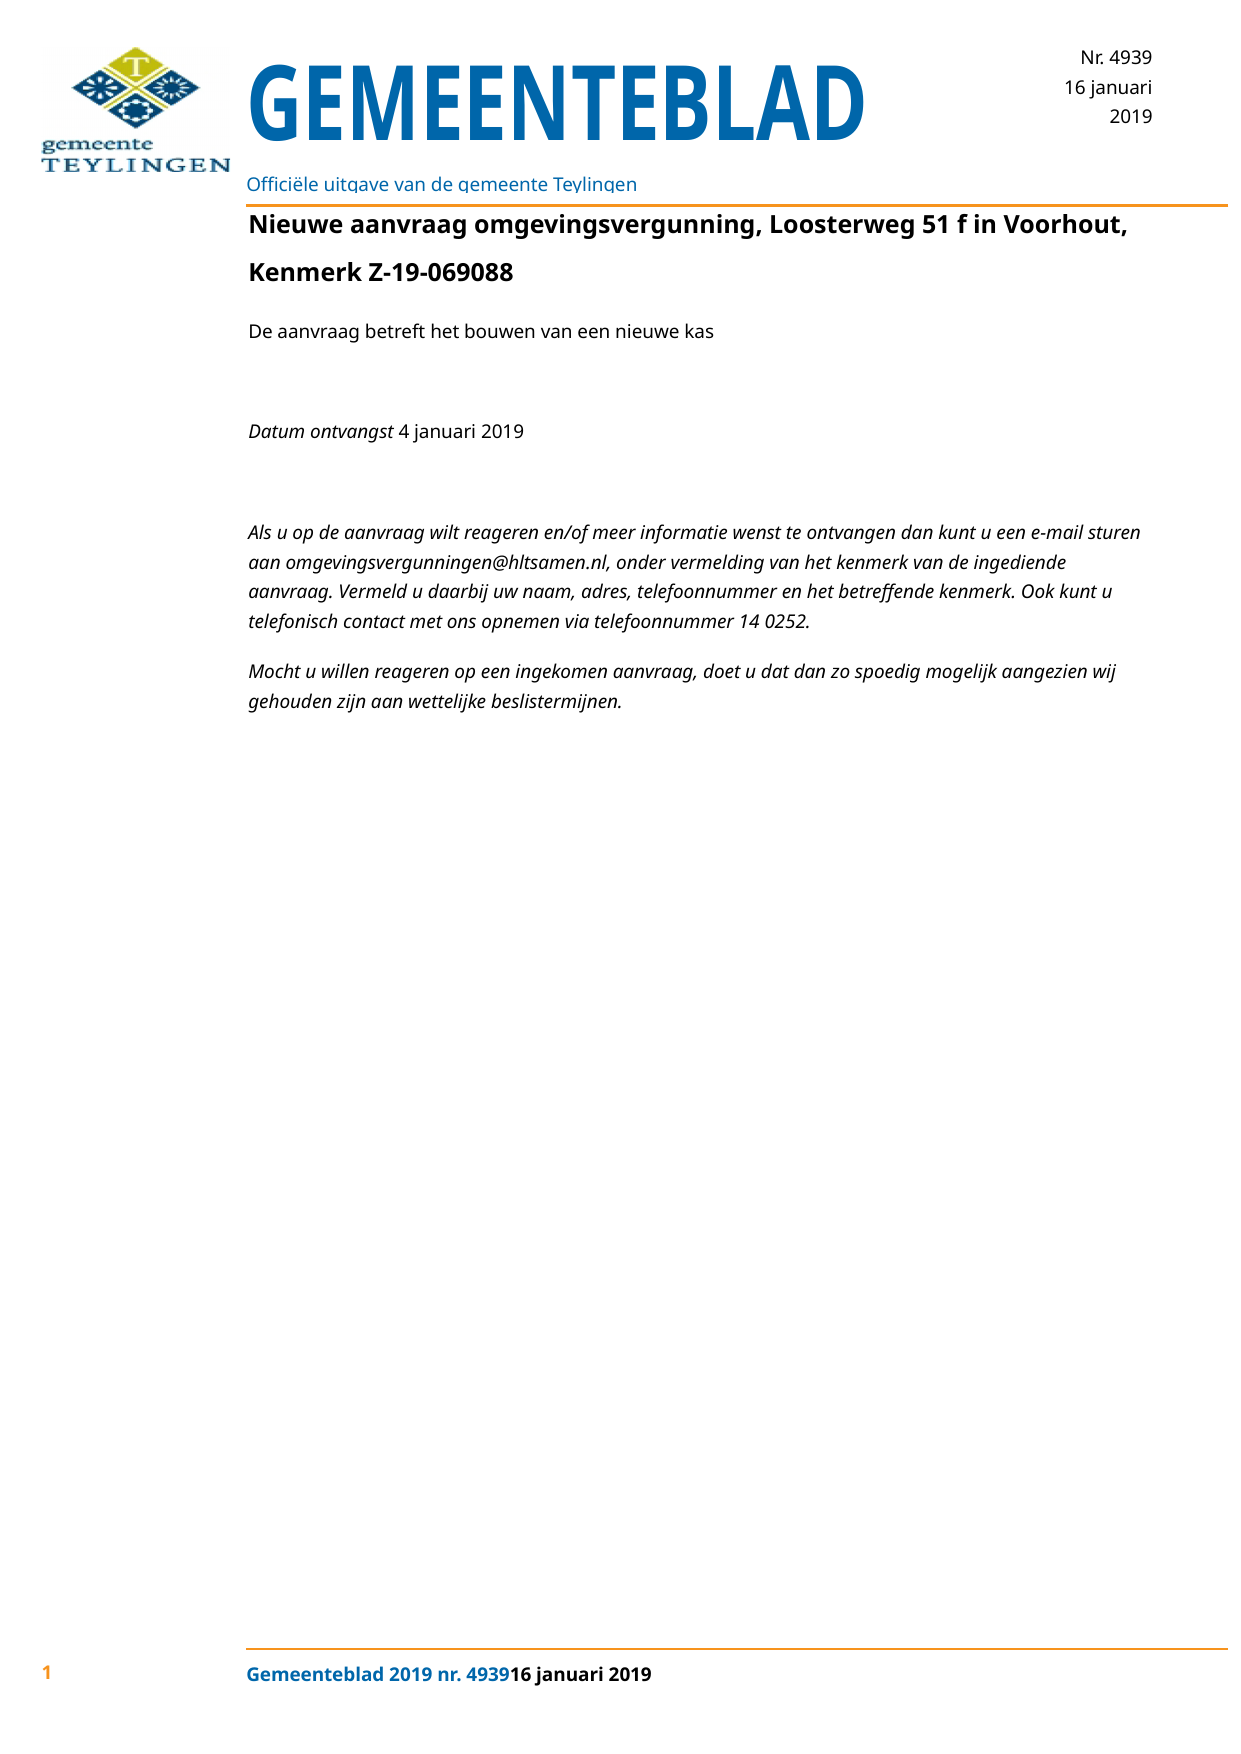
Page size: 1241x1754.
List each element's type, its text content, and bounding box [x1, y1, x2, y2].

text Als u op de aanvraag wilt reageren en/of meer informatie wenst te ontvangen dan kunt u een e-mail sturen aan omgevingsvergunningen@hltsamen.nl, onder vermelding van het kenmerk van de ingediende aanvraag. Vermeld u daarbij uw naam, adres, telefoonnummer en het betreffende kenmerk. Ook kunt u telefonisch contact met ons opnemen via telefoonnummer 14 0252. [248, 519, 1152, 634]
picture [41, 47, 231, 172]
text Mocht u willen reageren op een ingekomen aanvraag, doet u dat dan zo spoedig mogelijk aangezien wij gehouden zijn aan wettelijke beslistermijnen. [248, 659, 1152, 714]
text Nieuwe aanvraag omgevingsvergunning, Loosterweg 51 f in Voorhout, Kenmerk Z-19-069088 [248, 207, 1152, 288]
text Datum ontvangst 4 januari 2019 [248, 419, 1152, 444]
text De aanvraag betreft het bouwen van een nieuwe kas [248, 318, 1152, 344]
